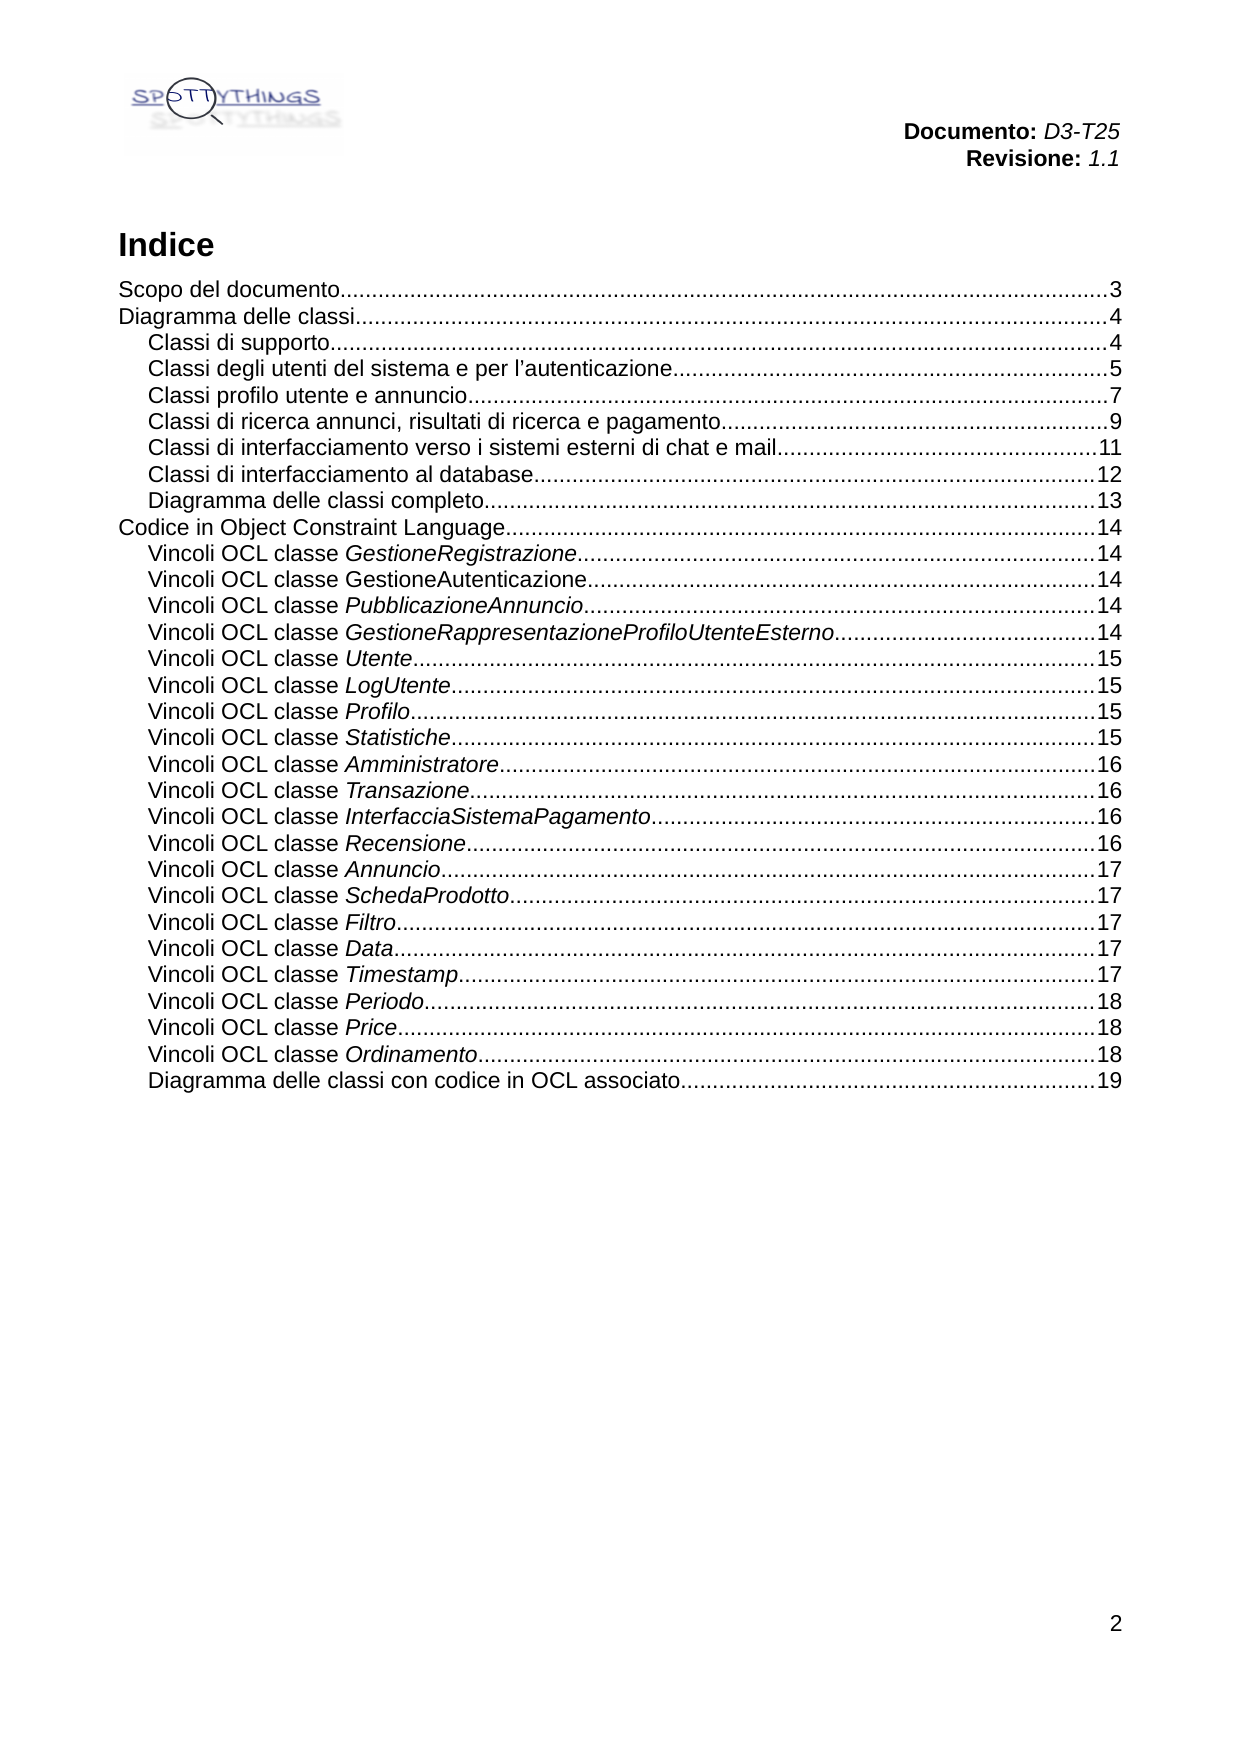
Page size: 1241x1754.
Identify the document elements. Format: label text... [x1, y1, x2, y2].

text Vincoli OCL classe Statistiche 15 [148, 724, 1122, 751]
picture [123, 73, 345, 156]
text Scopo del documento 3 [118, 276, 1122, 303]
text Vincoli OCL classe Annuncio 17 [148, 856, 1122, 882]
text Classi di supporto 4 [148, 329, 1122, 355]
text Vincoli OCL classe Timestamp 17 [148, 961, 1122, 988]
text Vincoli OCL classe Recensione 16 [148, 830, 1122, 856]
text Vincoli OCL classe PubblicazioneAnnuncio 14 [148, 592, 1122, 619]
text Vincoli OCL classe Ordinamento 18 [148, 1041, 1122, 1067]
text Vincoli OCL classe Filtro 17 [148, 909, 1122, 935]
text Diagramma delle classi completo 13 [148, 487, 1122, 513]
text Codice in Object Constraint Language 14 [118, 513, 1122, 540]
text Vincoli OCL classe Transazione 16 [148, 777, 1122, 803]
text Vincoli OCL classe GestioneAutenticazione 14 [148, 566, 1122, 592]
text Classi di interfacciamento al database 12 [148, 461, 1122, 487]
text Vincoli OCL classe SchedaProdotto 17 [148, 882, 1122, 909]
text Classi profilo utente e annuncio 7 [148, 382, 1122, 408]
text Classi degli utenti del sistema e per l’autenticazione 5 [148, 355, 1122, 382]
text Vincoli OCL classe GestioneRegistrazione 14 [148, 540, 1122, 566]
text Diagramma delle classi con codice in OCL associato 19 [148, 1067, 1122, 1093]
text Vincoli OCL classe LogUtente 15 [148, 672, 1122, 698]
text Vincoli OCL classe GestioneRappresentazioneProfiloUtenteEsterno 14 [148, 619, 1122, 645]
text Classi di ricerca annunci, risultati di ricerca e pagamento 9 [148, 408, 1122, 434]
text Vincoli OCL classe Price 18 [148, 1014, 1122, 1041]
text Classi di interfacciamento verso i sistemi esterni di chat e mail 11 [148, 434, 1122, 461]
text Vincoli OCL classe Profilo 15 [148, 698, 1122, 724]
text Vincoli OCL classe Data 17 [148, 935, 1122, 961]
text Vincoli OCL classe Amministratore 16 [148, 751, 1122, 777]
text Diagramma delle classi 4 [118, 303, 1122, 329]
text Vincoli OCL classe InterfacciaSistemaPagamento 16 [148, 803, 1122, 830]
text Vincoli OCL classe Utente 15 [148, 645, 1122, 672]
text Vincoli OCL classe Periodo 18 [148, 988, 1122, 1014]
subtitle Indice [118, 225, 1122, 264]
